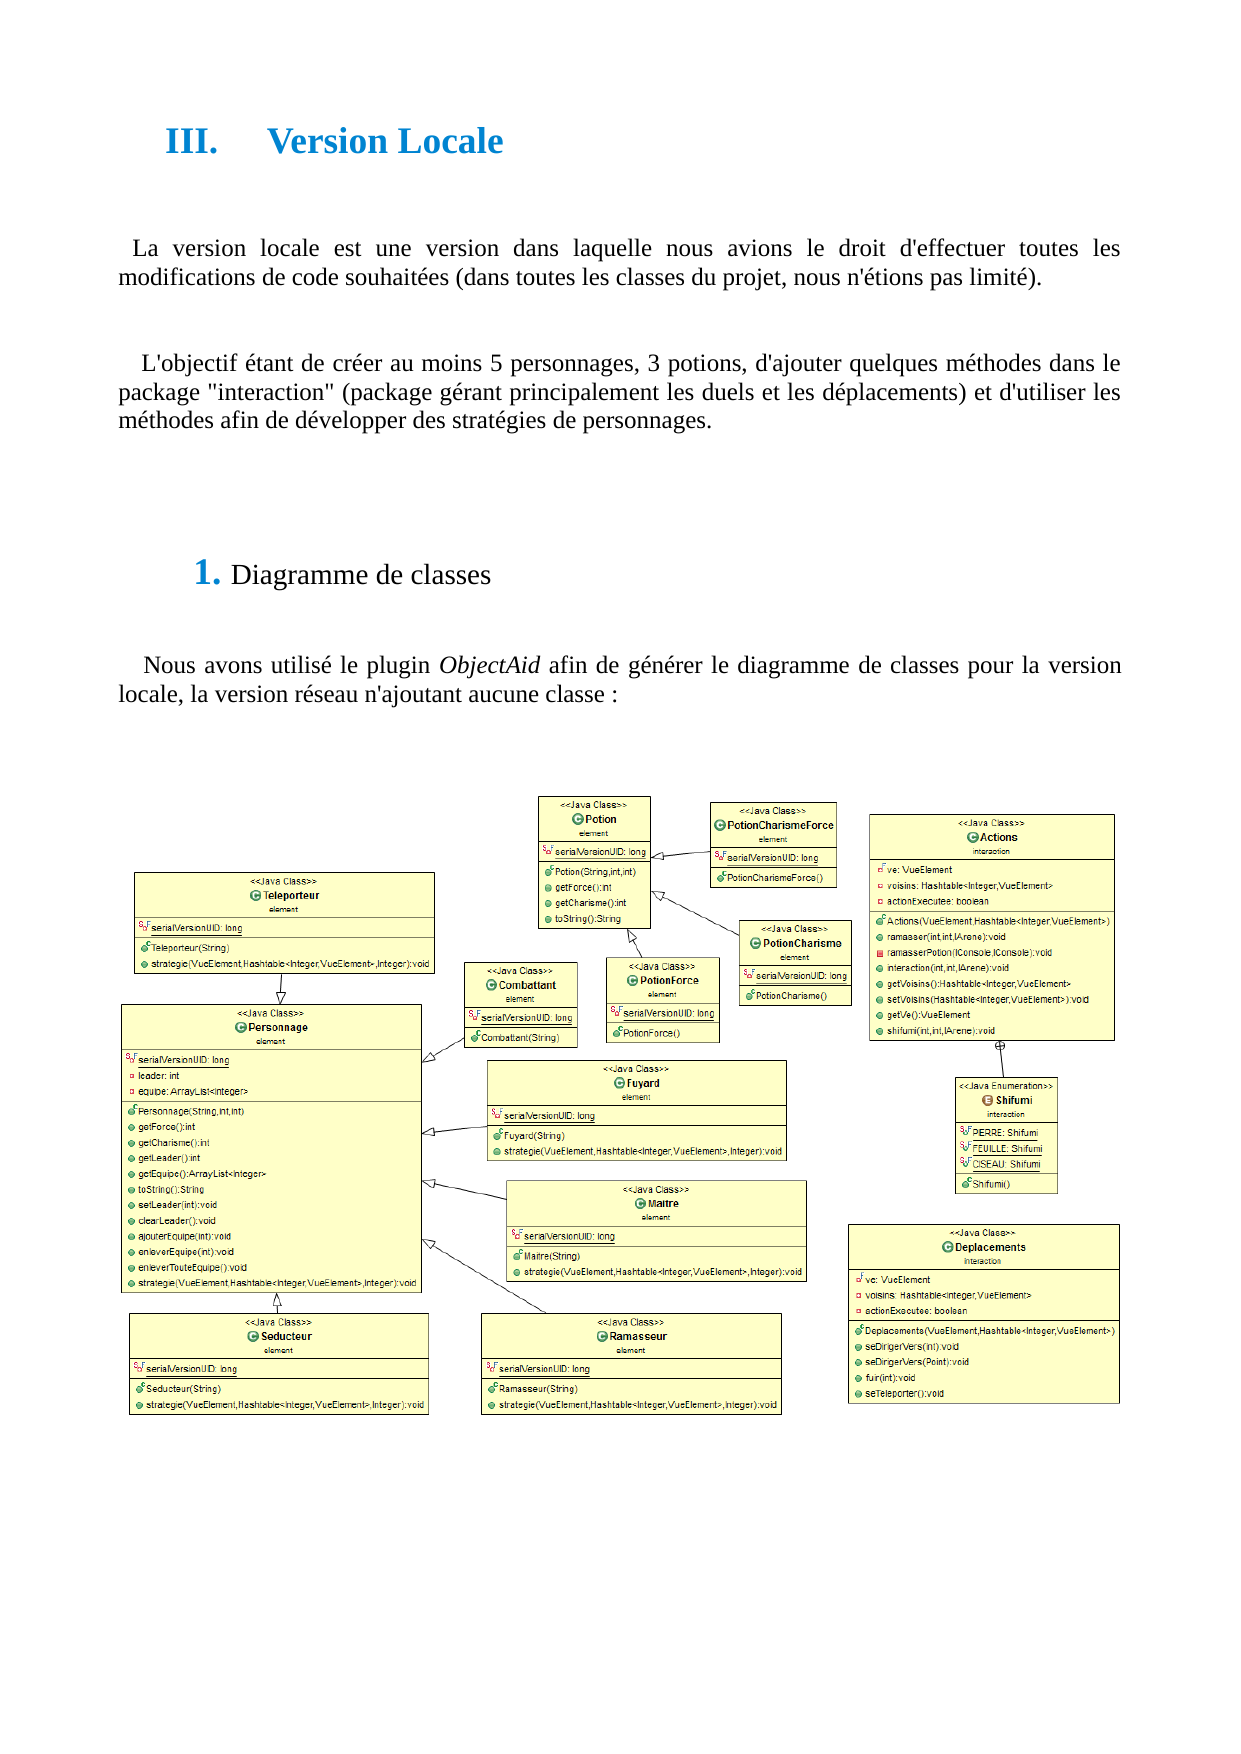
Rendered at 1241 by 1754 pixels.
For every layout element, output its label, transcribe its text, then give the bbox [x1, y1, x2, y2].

list Diagramme de classes [193, 549, 1122, 592]
text Nous avons utilisé le plugin ObjectAid afin de générer le diagramme de classes pour la version locale, la version réseau n'ajoutant aucune classe : [118, 650, 1122, 707]
list Version Locale [156, 118, 1122, 161]
picture [118, 793, 1122, 1417]
text La version locale est une version dans laquelle nous avions le droit d'effectuer toutes les modifications de code souhaitées (dans toutes les classes du projet, nous n'étions pas limité). [118, 233, 1122, 291]
text L'objectif étant de créer au moins 5 personnages, 3 potions, d'ajouter quelques méthodes dans le package "interaction" (package gérant principalement les duels et les déplacements) et d'utiliser les méthodes afin de développer des stratégies de personnages. [118, 348, 1122, 434]
